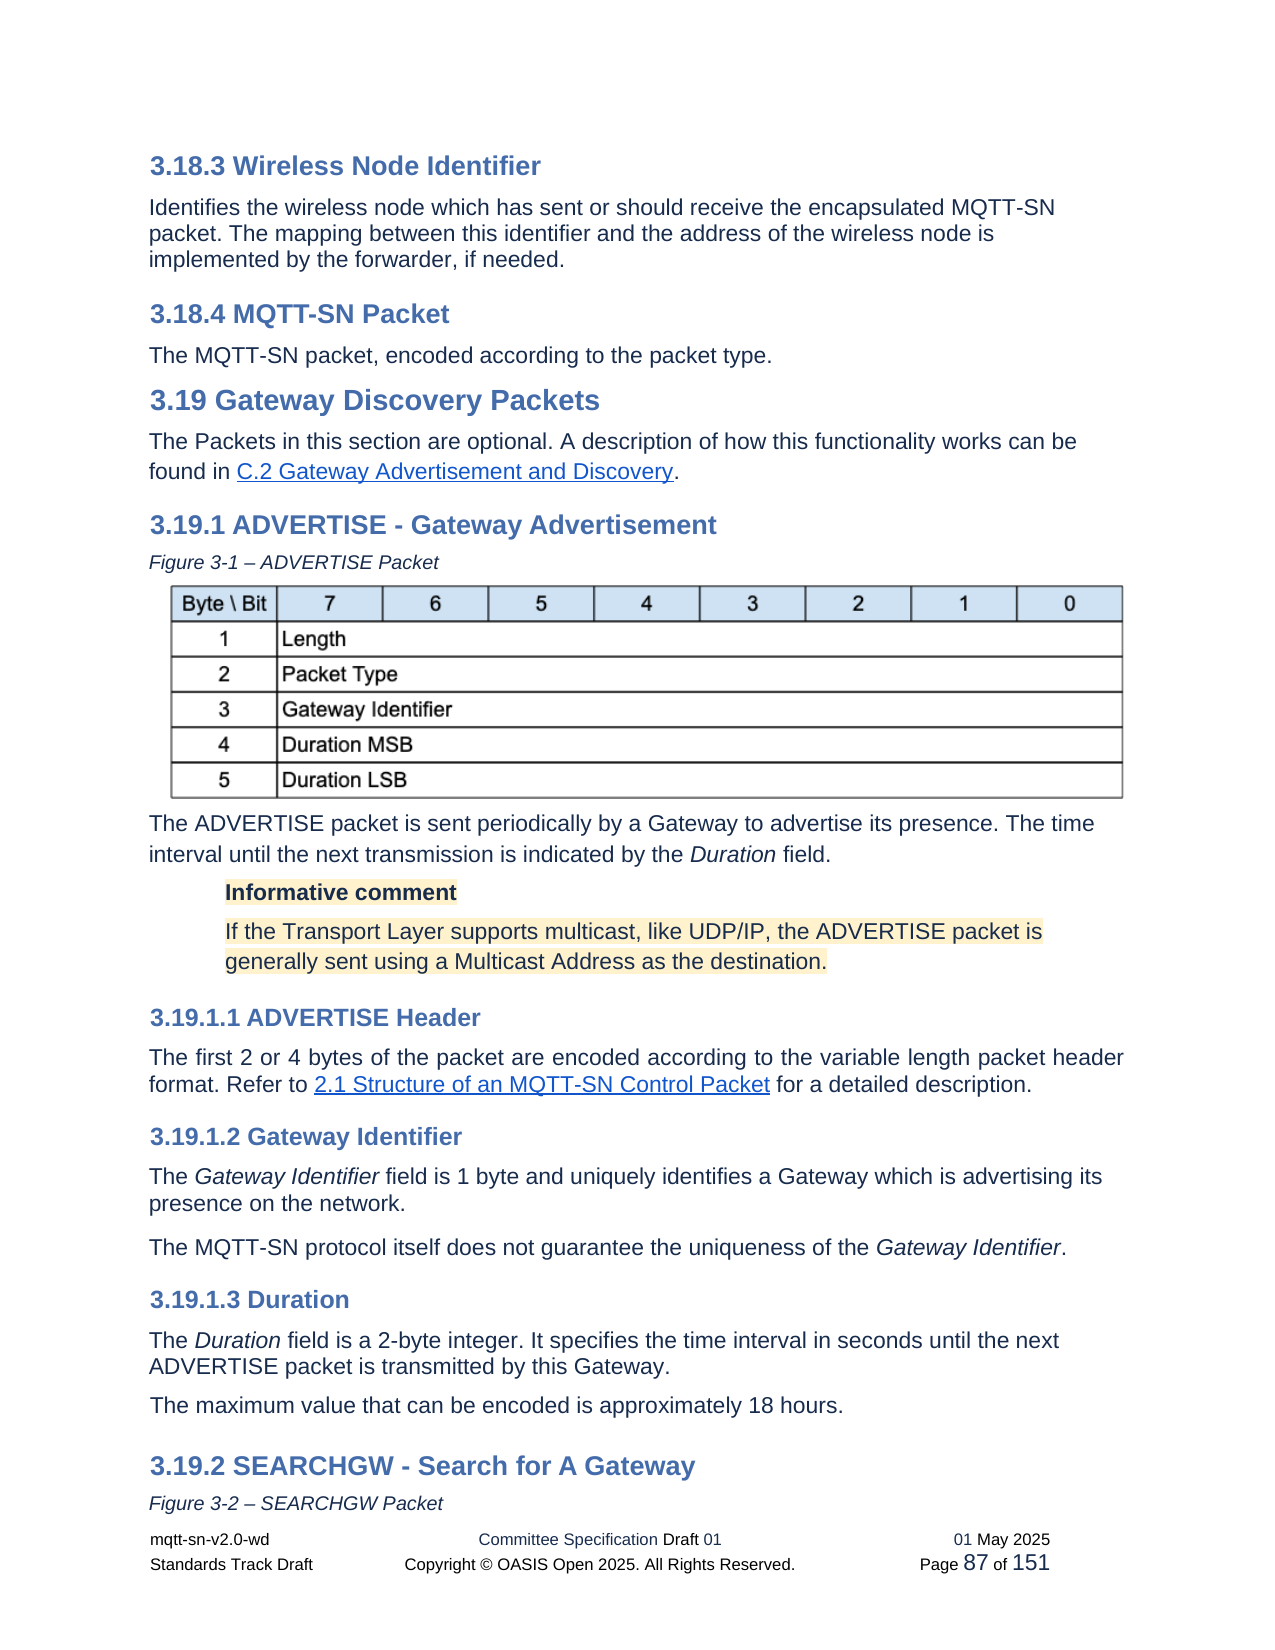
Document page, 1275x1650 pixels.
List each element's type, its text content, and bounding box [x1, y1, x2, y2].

picture [148, 585, 1124, 799]
subtitle 3.19.1.1 ADVERTISE Header [150, 1003, 1124, 1032]
text Identifies the wireless node which has sent or should receive the encapsulated MQTT-SN packet. The mapping between this identifier and the address of the wireless node is implemented by the forwarder, if needed. [148, 194, 1124, 273]
text The Duration field is a 2-byte integer. It specifies the time interval in seconds until the next ADVERTISE packet is transmitted by this Gateway. [148, 1327, 1124, 1379]
subtitle 3.19 Gateway Discovery Packets [150, 383, 1124, 417]
text The ADVERTISE packet is sent periodically by a Gateway to advertise its presence. The time interval until the next transmission is indicated by the Duration field. [148, 810, 1124, 867]
text The Gateway Identifier field is 1 byte and uniquely identifies a Gateway which is advertising its presence on the network. [148, 1163, 1124, 1216]
subtitle 3.19.1 ADVERTISE - Gateway Advertisement [150, 509, 1124, 540]
text Informative comment [225, 879, 1124, 905]
text The Packets in this section are optional. A description of how this functionality works can be found in C.2 Gateway Advertisement and Discovery. [148, 428, 1124, 484]
text The MQTT-SN protocol itself does not guarantee the uniqueness of the Gateway Identifier. [148, 1234, 1124, 1260]
subtitle 3.18.3 Wireless Node Identifier [150, 150, 1124, 181]
text The maximum value that can be encoded is approximately 18 hours. [149, 1392, 1124, 1418]
subtitle 3.19.1.3 Duration [150, 1285, 1124, 1314]
subtitle 3.19.1.2 Gateway Identifier [150, 1122, 1124, 1151]
text If the Transport Layer supports multicast, like UDP/IP, the ADVERTISE packet is generally sent using a Multicast Address as the destination. [225, 918, 1124, 974]
text Figure 3-2 – SEARCHGW Packet [148, 1492, 1124, 1515]
subtitle 3.19.2 SEARCHGW - Search for A Gateway [150, 1450, 1124, 1481]
subtitle 3.18.4 MQTT-SN Packet [150, 298, 1124, 329]
text The first 2 or 4 bytes of the packet are encoded according to the variable length packet header format. Refer to 2.1 Structure of an MQTT-SN Control Packet for a detailed description. [148, 1044, 1124, 1097]
text Figure 3-1 – ADVERTISE Packet [148, 551, 1124, 574]
text The MQTT-SN packet, encoded according to the packet type. [148, 342, 1124, 368]
